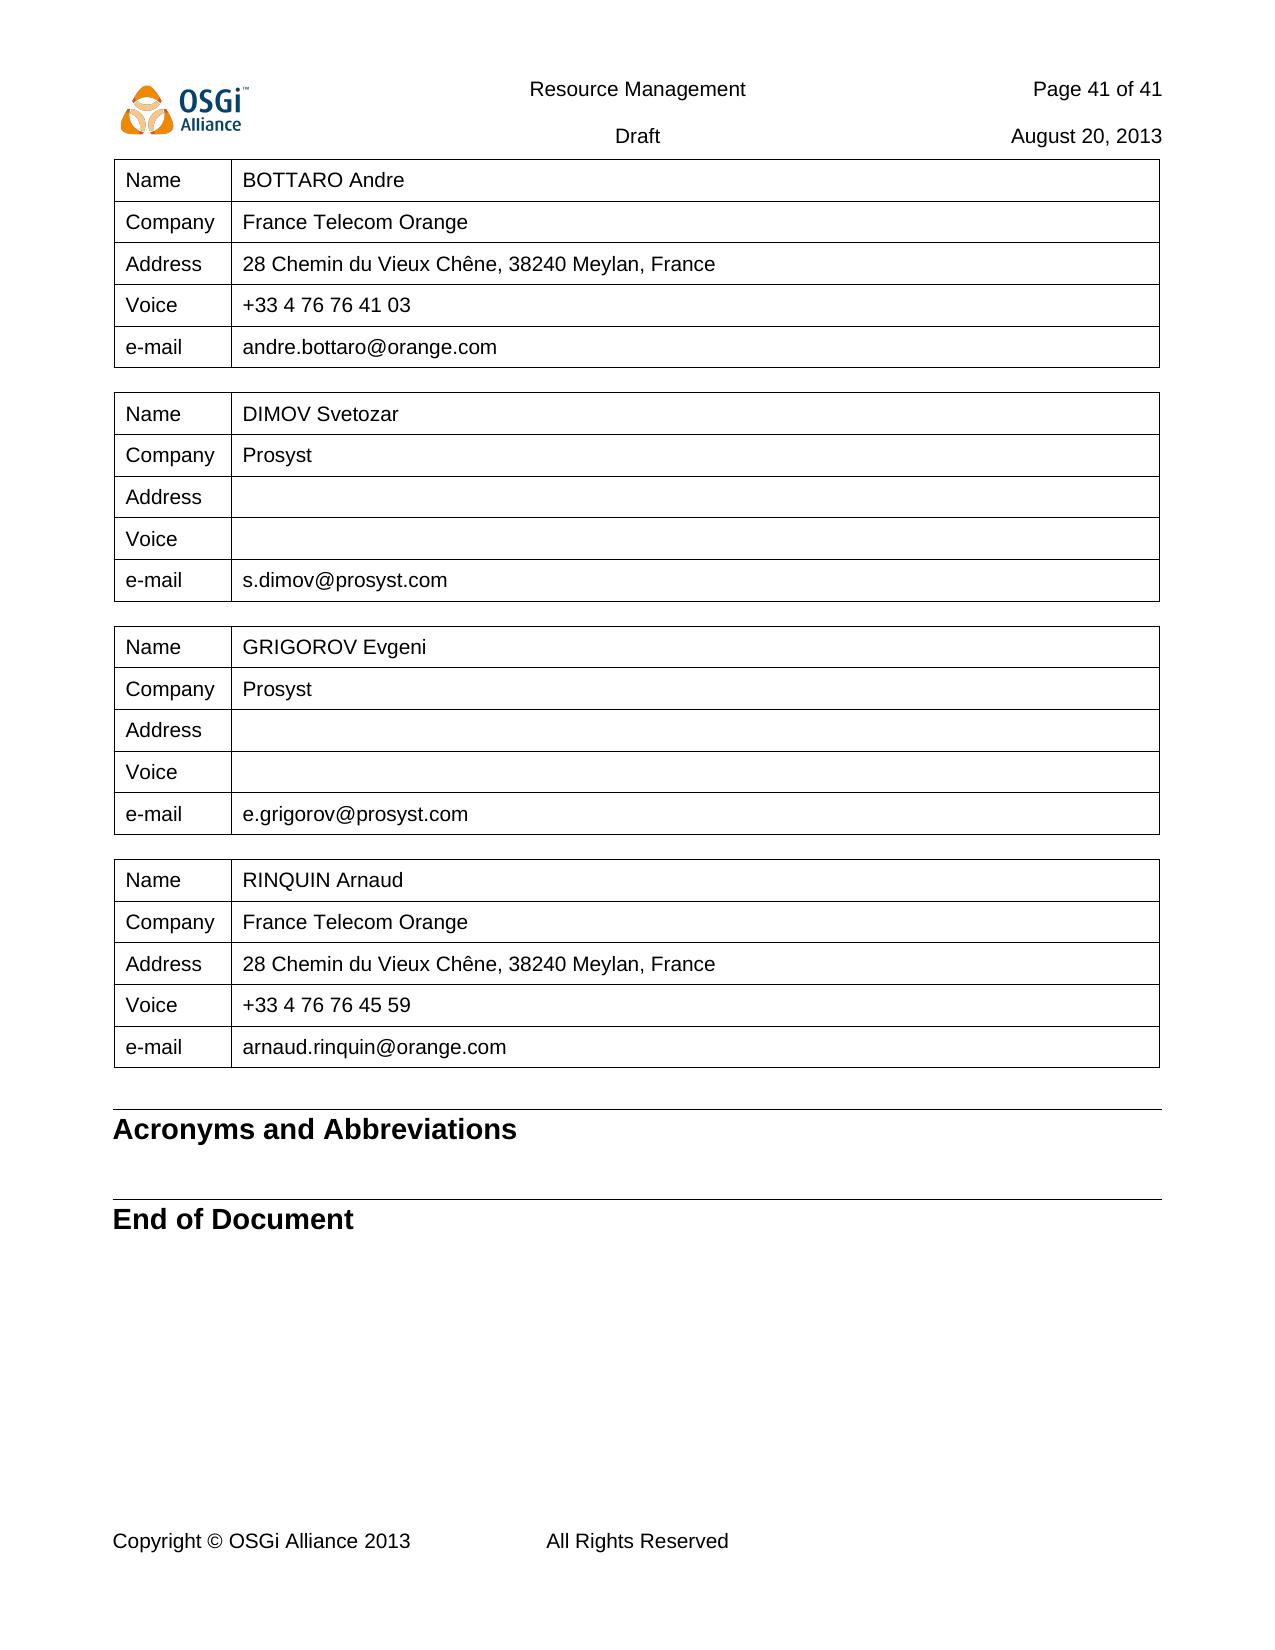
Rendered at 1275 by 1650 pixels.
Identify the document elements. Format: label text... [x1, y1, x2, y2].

table_header GRIGOROV Evgeni [232, 627, 1159, 667]
table_cell andre.bottaro@orange.com [232, 327, 1159, 367]
table_header DIMOV Svetozar [232, 393, 1159, 434]
table_cell Company [115, 435, 231, 476]
table_cell +33 4 76 76 41 03 [232, 285, 1159, 326]
table_cell [232, 518, 1159, 559]
table_cell Address [115, 943, 231, 984]
subtitle Acronyms and Abbreviations [112, 1110, 1162, 1146]
table_header Name [115, 860, 231, 901]
table_cell s.dimov@prosyst.com [232, 560, 1159, 601]
table_cell Company [115, 668, 231, 709]
subtitle End of Document [112, 1200, 1162, 1235]
table_cell Voice [115, 285, 231, 326]
table_cell Address [115, 243, 231, 284]
table_cell France Telecom Orange [232, 902, 1159, 942]
table_cell [232, 752, 1159, 792]
table_header Name [115, 627, 231, 667]
table_header Name [115, 393, 231, 434]
table_cell 28 Chemin du Vieux Chêne, 38240 Meylan, France [232, 243, 1159, 284]
table_cell e-mail [115, 560, 231, 601]
table_header Name [115, 160, 231, 201]
table_cell 28 Chemin du Vieux Chêne, 38240 Meylan, France [232, 943, 1159, 984]
table_cell e-mail [115, 327, 231, 367]
table_cell Company [115, 902, 231, 942]
table_cell Address [115, 477, 231, 517]
table_cell [232, 710, 1159, 751]
table_header BOTTARO Andre [232, 160, 1159, 201]
table_cell [232, 477, 1159, 517]
table_cell +33 4 76 76 45 59 [232, 985, 1159, 1026]
table_cell e.grigorov@prosyst.com [232, 793, 1159, 834]
table_header RINQUIN Arnaud [232, 860, 1159, 901]
table_cell Voice [115, 985, 231, 1026]
picture [113, 78, 257, 142]
table_cell France Telecom Orange [232, 202, 1159, 242]
table_cell e-mail [115, 1027, 231, 1067]
table_cell Prosyst [232, 435, 1159, 476]
table_cell Company [115, 202, 231, 242]
table_cell Prosyst [232, 668, 1159, 709]
table_cell Address [115, 710, 231, 751]
table_cell Voice [115, 752, 231, 792]
table_cell Voice [115, 518, 231, 559]
table_cell e-mail [115, 793, 231, 834]
table_cell arnaud.rinquin@orange.com [232, 1027, 1159, 1067]
